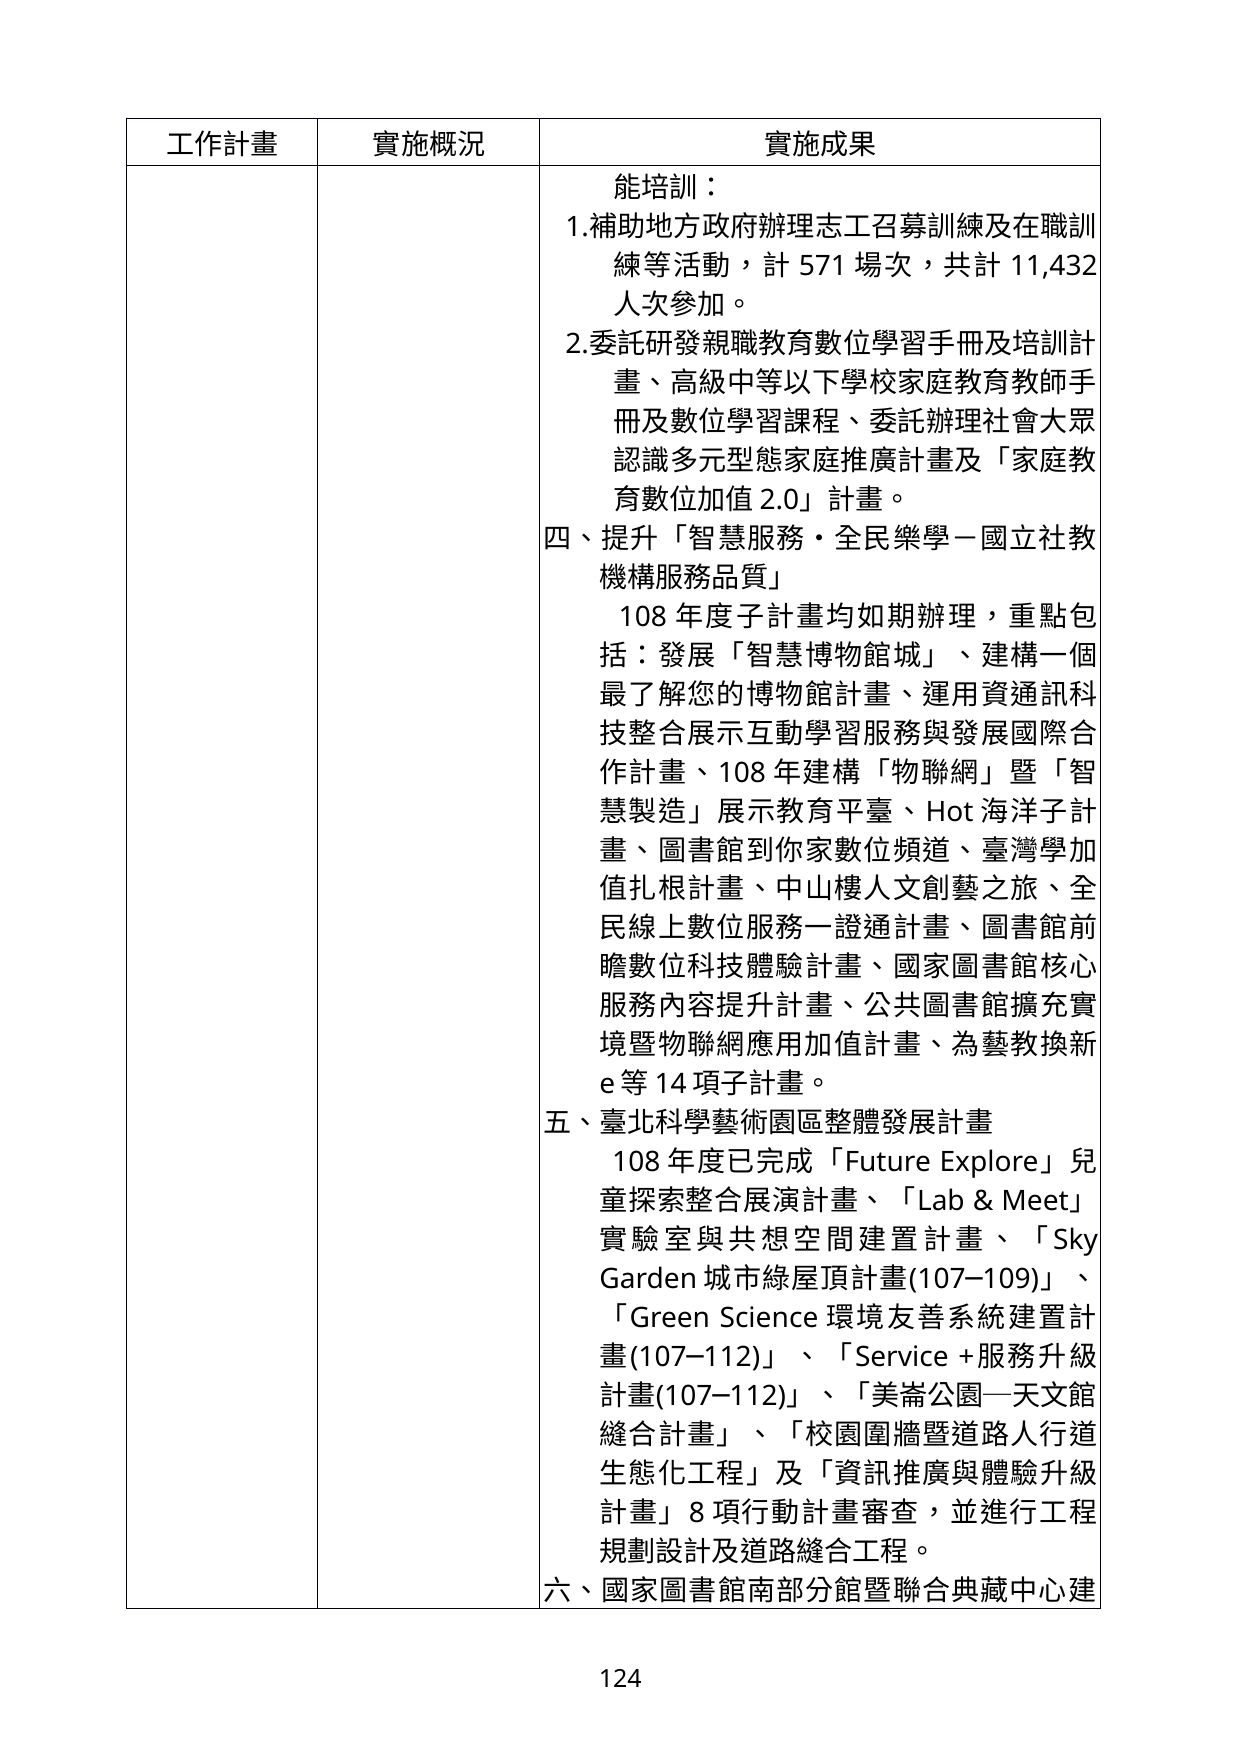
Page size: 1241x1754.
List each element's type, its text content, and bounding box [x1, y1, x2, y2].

table_cell [318, 166, 539, 1608]
table_cell 能培訓： 1.補助地方政府辦理志工召募訓練及在職訓練等活動，計571場次，共計11,432人次參加。 2.委託研發親職教育數位學習手冊及培訓計畫、高級中等以下學校家庭教育教師手冊及數位學習課程、委託辦理社會大眾認識多元型態家庭推廣計畫及「家庭教育數位加值2.0」計畫。 四、提升「智慧服務‧全民樂學－國立社教機構服務品質」 108年度子計畫均如期辦理，重點包括：發展「智慧博物館城」、建構一個最了解您的博物館計畫、運用資通訊科技整合展示互動學習服務與發展國際合作計畫、108年建構「物聯網」暨「智慧製造」展示教育平臺、Hot海洋子計畫、圖書館到你家數位頻道、臺灣學加值扎根計畫、中山樓人文創藝之旅、全民線上數位服務一證通計畫、圖書館前瞻數位科技體驗計畫、國家圖書館核心服務內容提升計畫、公共圖書館擴充實境暨物聯網應用加值計畫、為藝教換新e等14項子計畫。 五、臺北科學藝術園區整體發展計畫 108年度已完成「Future Explore」兒童探索整合展演計畫、「Lab & Meet」實驗室與共想空間建置計畫、「Sky Garden城市綠屋頂計畫(107─109)」、「Green Science環境友善系統建置計畫(107─112)」、「Service +服務升級計畫(107─112)」、「美崙公園─天文館縫合計畫」、「校園圍牆暨道路人行道生態化工程」及「資訊推廣與體驗升級計畫」8項行動計畫審查，並進行工程規劃設計及道路縫合工程。 六、國家圖書館南部分館暨聯合典藏中心建 [540, 166, 1100, 1608]
table_header 工作計畫 [127, 119, 317, 165]
table_header 實施概況 [318, 119, 539, 165]
table_cell [127, 166, 317, 1608]
table_header 實施成果 [540, 119, 1100, 165]
